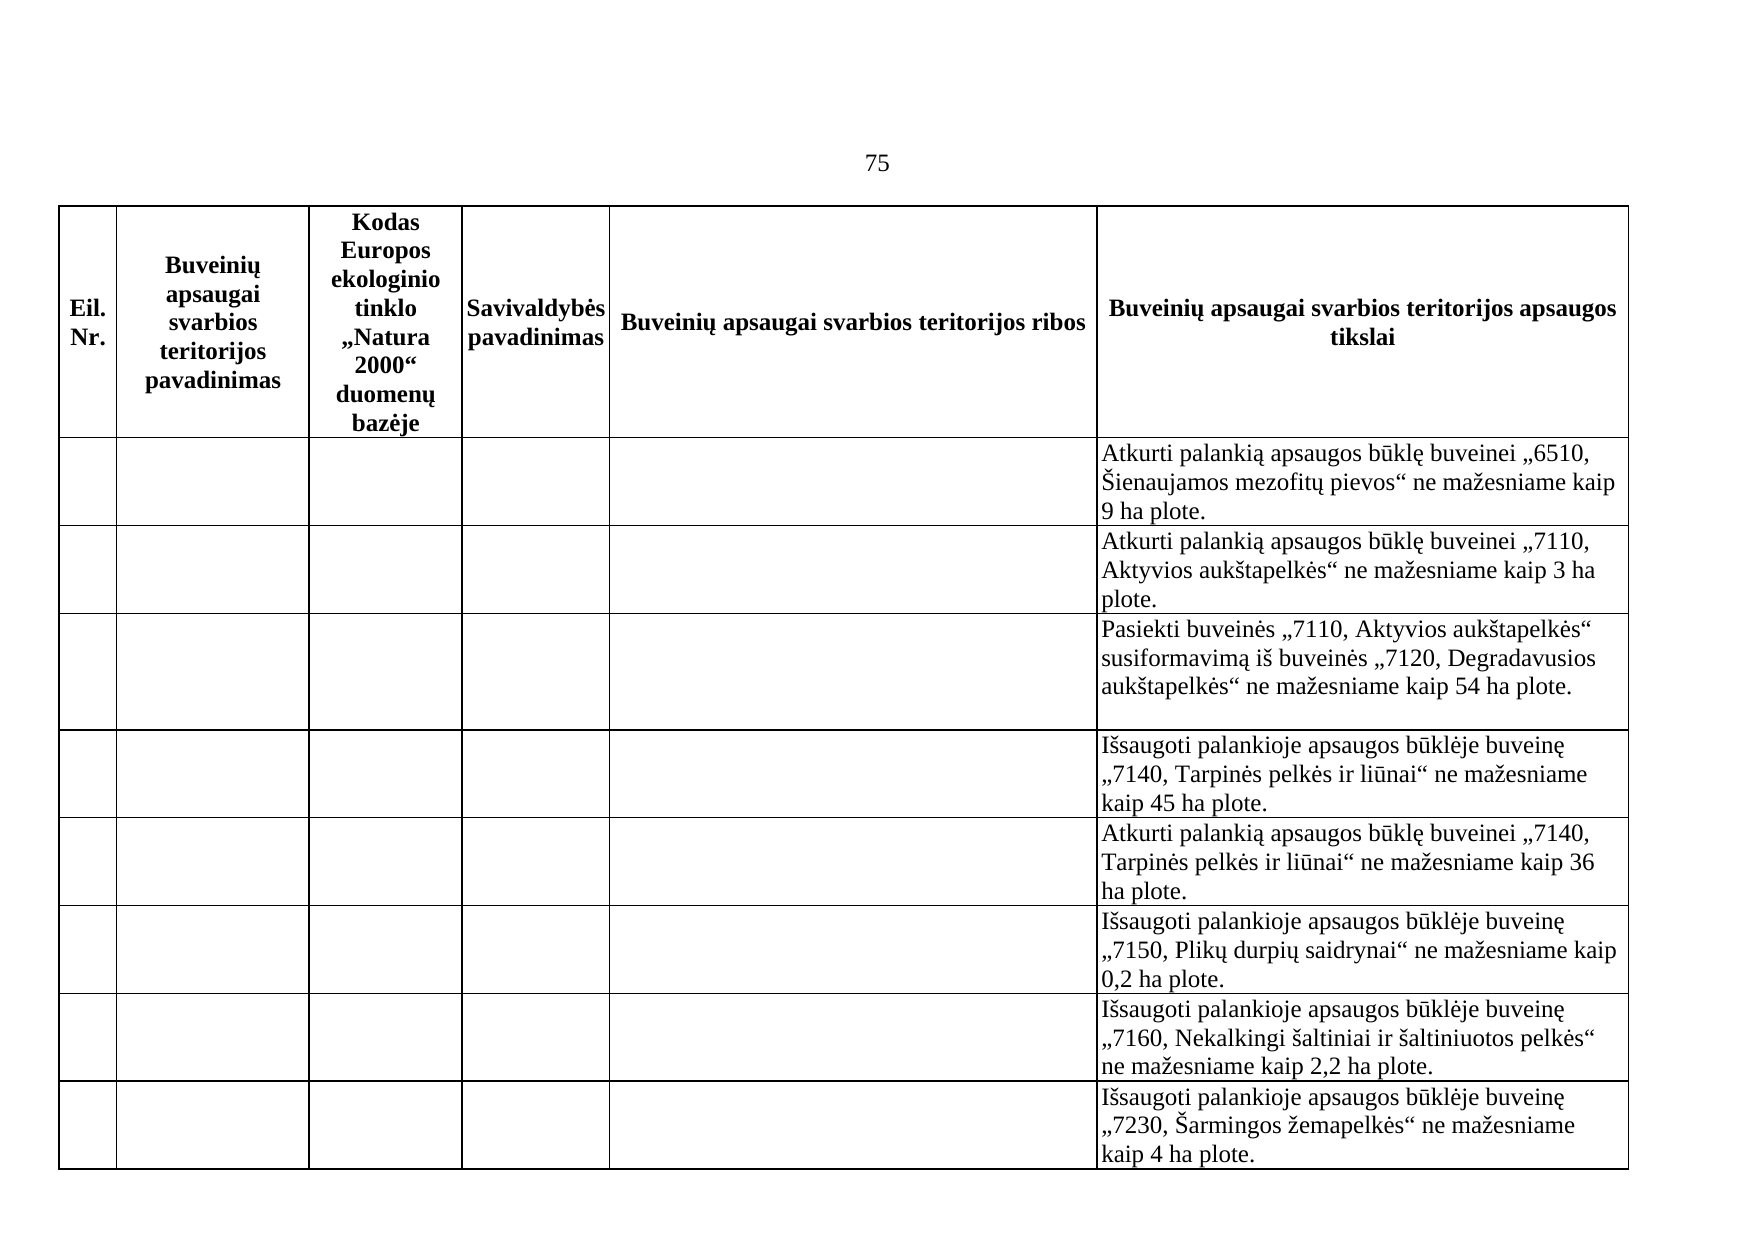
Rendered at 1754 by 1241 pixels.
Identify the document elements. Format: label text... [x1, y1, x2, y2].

table_cell [610, 818, 1096, 904]
table_cell [60, 526, 116, 612]
table_cell [310, 1082, 461, 1168]
table_cell [60, 731, 116, 817]
table_cell [117, 818, 308, 904]
table_cell [310, 731, 461, 817]
table_cell [610, 906, 1096, 992]
table_cell [610, 731, 1096, 817]
table_cell [463, 1082, 609, 1168]
table_cell Išsaugoti palankioje apsaugos būklėje buveinę „7140, Tarpinės pelkės ir liūnai“ ne mažesniame kaip 45 ha plote. [1098, 731, 1628, 817]
table_cell [463, 906, 609, 992]
table_header Eil. Nr. [60, 207, 116, 437]
table_cell [310, 994, 461, 1080]
table_cell [117, 731, 308, 817]
table_cell [60, 1082, 116, 1168]
table_cell [463, 614, 609, 729]
table_cell Atkurti palankią apsaugos būklę buveinei „6510, Šienaujamos mezofitų pievos“ ne mažesniame kaip 9 ha plote. [1098, 438, 1628, 524]
table_cell Atkurti palankią apsaugos būklę buveinei „7110, Aktyvios aukštapelkės“ ne mažesniame kaip 3 ha plote. [1098, 526, 1628, 612]
table_cell [310, 906, 461, 992]
table_cell [463, 526, 609, 612]
table_cell [610, 438, 1096, 524]
table_cell [463, 818, 609, 904]
table_cell [310, 818, 461, 904]
table_cell [463, 438, 609, 524]
table_header Savivaldybės pavadinimas [463, 207, 609, 437]
table_header Buveinių apsaugai svarbios teritorijos pavadinimas [117, 207, 308, 437]
table_cell [60, 818, 116, 904]
table_cell [310, 614, 461, 729]
table_cell [117, 614, 308, 729]
table_cell [60, 994, 116, 1080]
table_header Buveinių apsaugai svarbios teritorijos ribos [610, 207, 1096, 437]
table_cell [463, 731, 609, 817]
table_cell [310, 438, 461, 524]
table_cell [117, 906, 308, 992]
table_header Buveinių apsaugai svarbios teritorijos apsaugos tikslai [1098, 207, 1628, 437]
table_cell [310, 526, 461, 612]
table_cell Išsaugoti palankioje apsaugos būklėje buveinę „7160, Nekalkingi šaltiniai ir šaltiniuotos pelkės“ ne mažesniame kaip 2,2 ha plote. [1098, 994, 1628, 1080]
table_cell [60, 906, 116, 992]
table_cell [610, 614, 1096, 729]
table_cell [60, 438, 116, 524]
table_cell Pasiekti buveinės „7110, Aktyvios aukštapelkės“ susiformavimą iš buveinės „7120, Degradavusios aukštapelkės“ ne mažesniame kaip 54 ha plote. [1098, 614, 1628, 729]
table_cell Išsaugoti palankioje apsaugos būklėje buveinę „7230, Šarmingos žemapelkės“ ne mažesniame kaip 4 ha plote. [1098, 1082, 1628, 1168]
table_cell [117, 526, 308, 612]
table_cell [610, 1082, 1096, 1168]
table_cell Atkurti palankią apsaugos būklę buveinei „7140, Tarpinės pelkės ir liūnai“ ne mažesniame kaip 36 ha plote. [1098, 818, 1628, 904]
table_cell [610, 994, 1096, 1080]
table_cell [117, 438, 308, 524]
table_cell [117, 994, 308, 1080]
table_cell [117, 1082, 308, 1168]
table_cell [610, 526, 1096, 612]
table_cell [60, 614, 116, 729]
table_cell Išsaugoti palankioje apsaugos būklėje buveinę „7150, Plikų durpių saidrynai“ ne mažesniame kaip 0,2 ha plote. [1098, 906, 1628, 992]
table_cell [463, 994, 609, 1080]
table_header Kodas Europos ekologinio tinklo „Natura 2000“ duomenų bazėje [310, 207, 461, 437]
